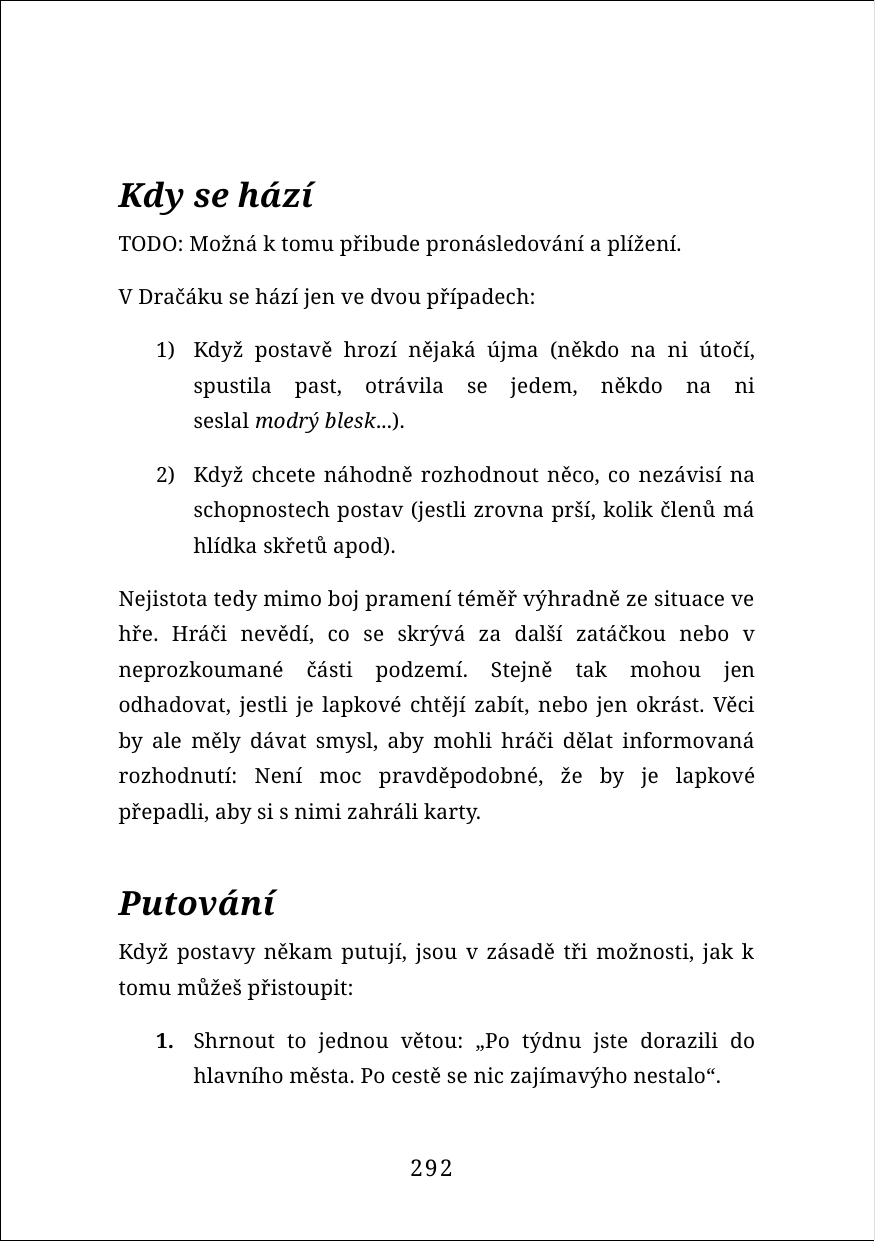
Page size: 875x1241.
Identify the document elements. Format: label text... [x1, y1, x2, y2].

list Shrnout to jednou větou: „Po týdnu jste dorazili do hlavního města. Po cestě se nic zajímavýho nestalo“. [156, 1026, 756, 1090]
text TODO: Možná k tomu přibude pronásledování a plížení. [118, 229, 756, 257]
list Když chcete náhodně rozhodnout něco, co nezávisí na schopnostech postav (jestli zrovna prší, kolik členů má hlídka skřetů apod). [156, 460, 756, 559]
text V Dračáku se hází jen ve dvou případech: [118, 282, 756, 311]
text Nejistota tedy mimo boj pramení téměř výhradně ze situace ve hře. Hráči nevědí, co se skrývá za další zatáčkou nebo v neprozkoumané části podzemí. Stejně tak mohou jen odhadovat, jestli je lapkové chtějí zabít, nebo jen okrást. Věci by ale měly dávat smysl, aby mohli hráči dělat informovaná rozhodnutí: Není moc pravděpodobné, že by je lapkové přepadli, aby si s nimi zahráli karty. [118, 584, 756, 826]
list Když postavě hrozí nějaká újma (někdo na ni útočí, spustila past, otrávila se jedem, někdo na ni seslal modrý blesk...). [156, 335, 756, 435]
subtitle Putování [118, 880, 756, 925]
subtitle Kdy se hází [118, 172, 756, 217]
text Když postavy někam putují, jsou v zásadě tři možnosti, jak k tomu můžeš přistoupit: [118, 937, 756, 1001]
